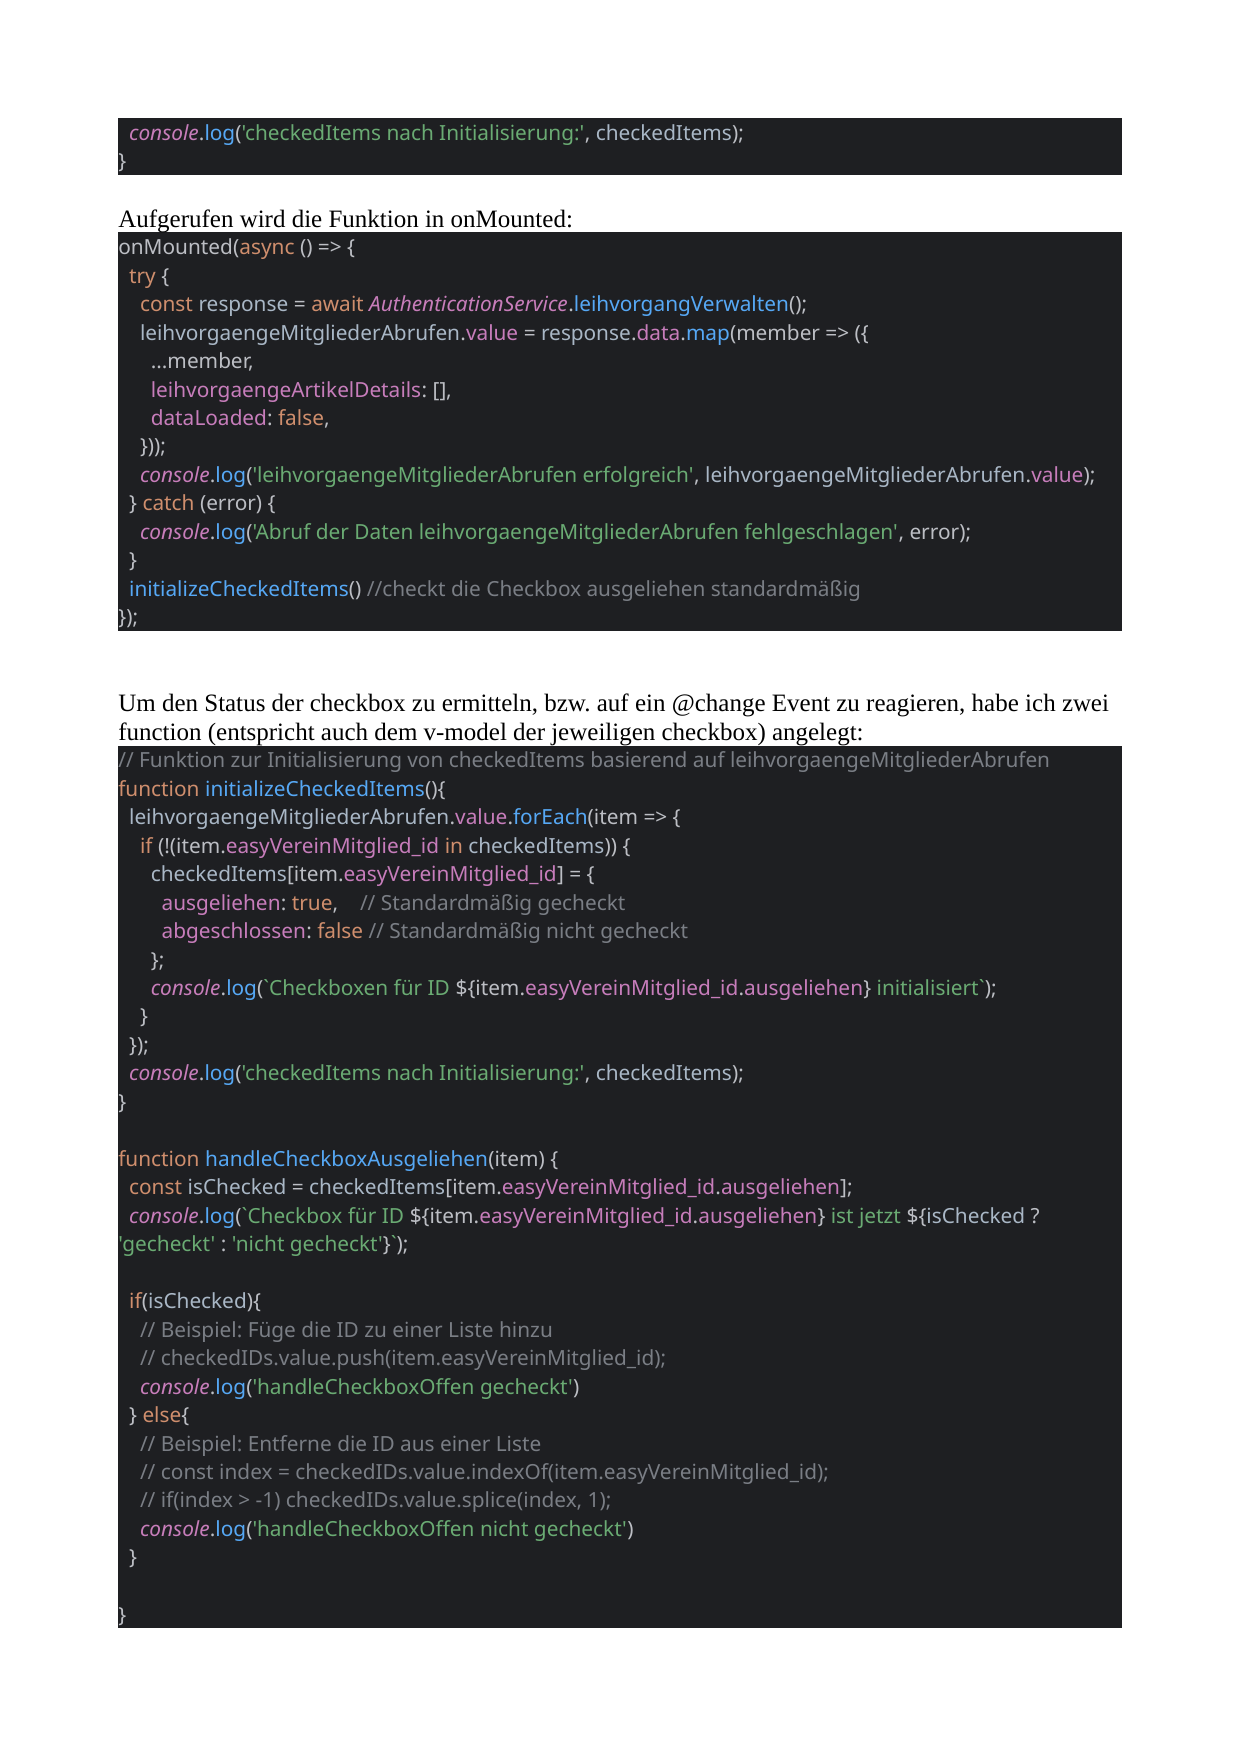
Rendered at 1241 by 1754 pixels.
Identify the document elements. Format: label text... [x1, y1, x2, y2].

text onMounted(async () => { try { const response = await AuthenticationService.leihvorgangVerwalten(); leihvorgaengeMitgliederAbrufen.value = response.data.map(member => ({ ...member, leihvorgaengeArtikelDetails: [], dataLoaded: false, })); console.log('leihvorgaengeMitgliederAbrufen erfolgreich', leihvorgaengeMitgliederAbrufen.value); } catch (error) { console.log('Abruf der Daten leihvorgaengeMitgliederAbrufen fehlgeschlagen', error); } initializeCheckedItems() //checkt die Checkbox ausgeliehen standardmäßig }); [118, 232, 1122, 631]
text // Funktion zur Initialisierung von checkedItems basierend auf leihvorgaengeMitgliederAbrufen function initializeCheckedItems(){ leihvorgaengeMitgliederAbrufen.value.forEach(item => { if (!(item.easyVereinMitglied_id in checkedItems)) { checkedItems[item.easyVereinMitglied_id] = { ausgeliehen: true, // Standardmäßig gecheckt abgeschlossen: false // Standardmäßig nicht gecheckt }; console.log(`Checkboxen für ID ${item.easyVereinMitglied_id.ausgeliehen} initialisiert`); } }); console.log('checkedItems nach Initialisierung:', checkedItems); } function handleCheckboxAusgeliehen(item) { const isChecked = checkedItems[item.easyVereinMitglied_id.ausgeliehen]; console.log(`Checkbox für ID ${item.easyVereinMitglied_id.ausgeliehen} ist jetzt ${isChecked ? 'gecheckt' : 'nicht gecheckt'}`); if(isChecked){ // Beispiel: Füge die ID zu einer Liste hinzu // checkedIDs.value.push(item.easyVereinMitglied_id); console.log('handleCheckboxOffen gecheckt') } else{ // Beispiel: Entferne die ID aus einer Liste // const index = checkedIDs.value.indexOf(item.easyVereinMitglied_id); // if(index > -1) checkedIDs.value.splice(index, 1); console.log('handleCheckboxOffen nicht gecheckt') } } [118, 746, 1122, 1628]
text Aufgerufen wird die Funktion in onMounted: [118, 204, 1122, 232]
text console.log('checkedItems nach Initialisierung:', checkedItems); } [118, 118, 1122, 175]
text Um den Status der checkbox zu ermitteln, bzw. auf ein @change Event zu reagieren, habe ich zwei function (entspricht auch dem v-model der jeweiligen checkbox) angelegt: [118, 688, 1122, 746]
